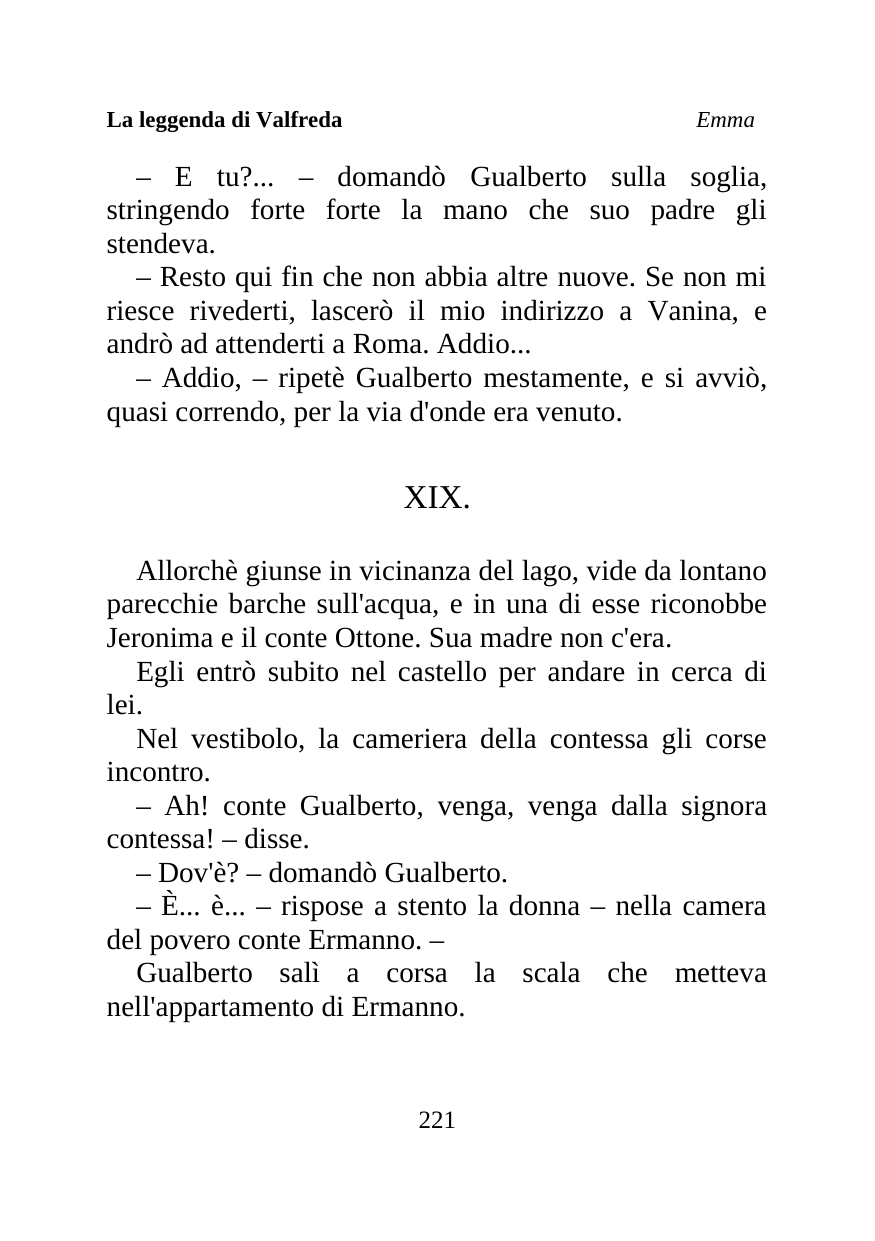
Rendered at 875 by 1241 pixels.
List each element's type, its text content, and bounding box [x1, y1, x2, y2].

text – Resto qui fin che non abbia altre nuove. Se non mi riesce rivederti, lascerò il mio indirizzo a Vanina, e andrò ad attenderti a Roma. Addio... [106, 259, 768, 360]
text – Dov'è? – domandò Gualberto. [106, 855, 768, 888]
text – E tu?... – domandò Gualberto sulla soglia, stringendo forte forte la mano che suo padre gli stendeva. [106, 159, 768, 259]
text Allorchè giunse in vicinanza del lago, vide da lontano parecchie barche sull'acqua, e in una di esse riconobbe Jeronima e il conte Ottone. Sua madre non c'era. [106, 553, 768, 654]
subtitle XIX. [106, 477, 768, 516]
text – Ah! conte Gualberto, venga, venga dalla signora contessa! – disse. [106, 788, 768, 855]
text Nel vestibolo, la cameriera della contessa gli corse incontro. [106, 721, 768, 788]
text – Addio, – ripetè Gualberto mestamente, e si avviò, quasi correndo, per la via d'onde era venuto. [106, 360, 768, 427]
text Egli entrò subito nel castello per andare in cerca di lei. [106, 654, 768, 721]
text Gualberto salì a corsa la scala che metteva nell'appartamento di Ermanno. [106, 956, 768, 1023]
text – È... è... – rispose a stento la donna – nella camera del povero conte Ermanno. – [106, 888, 768, 956]
